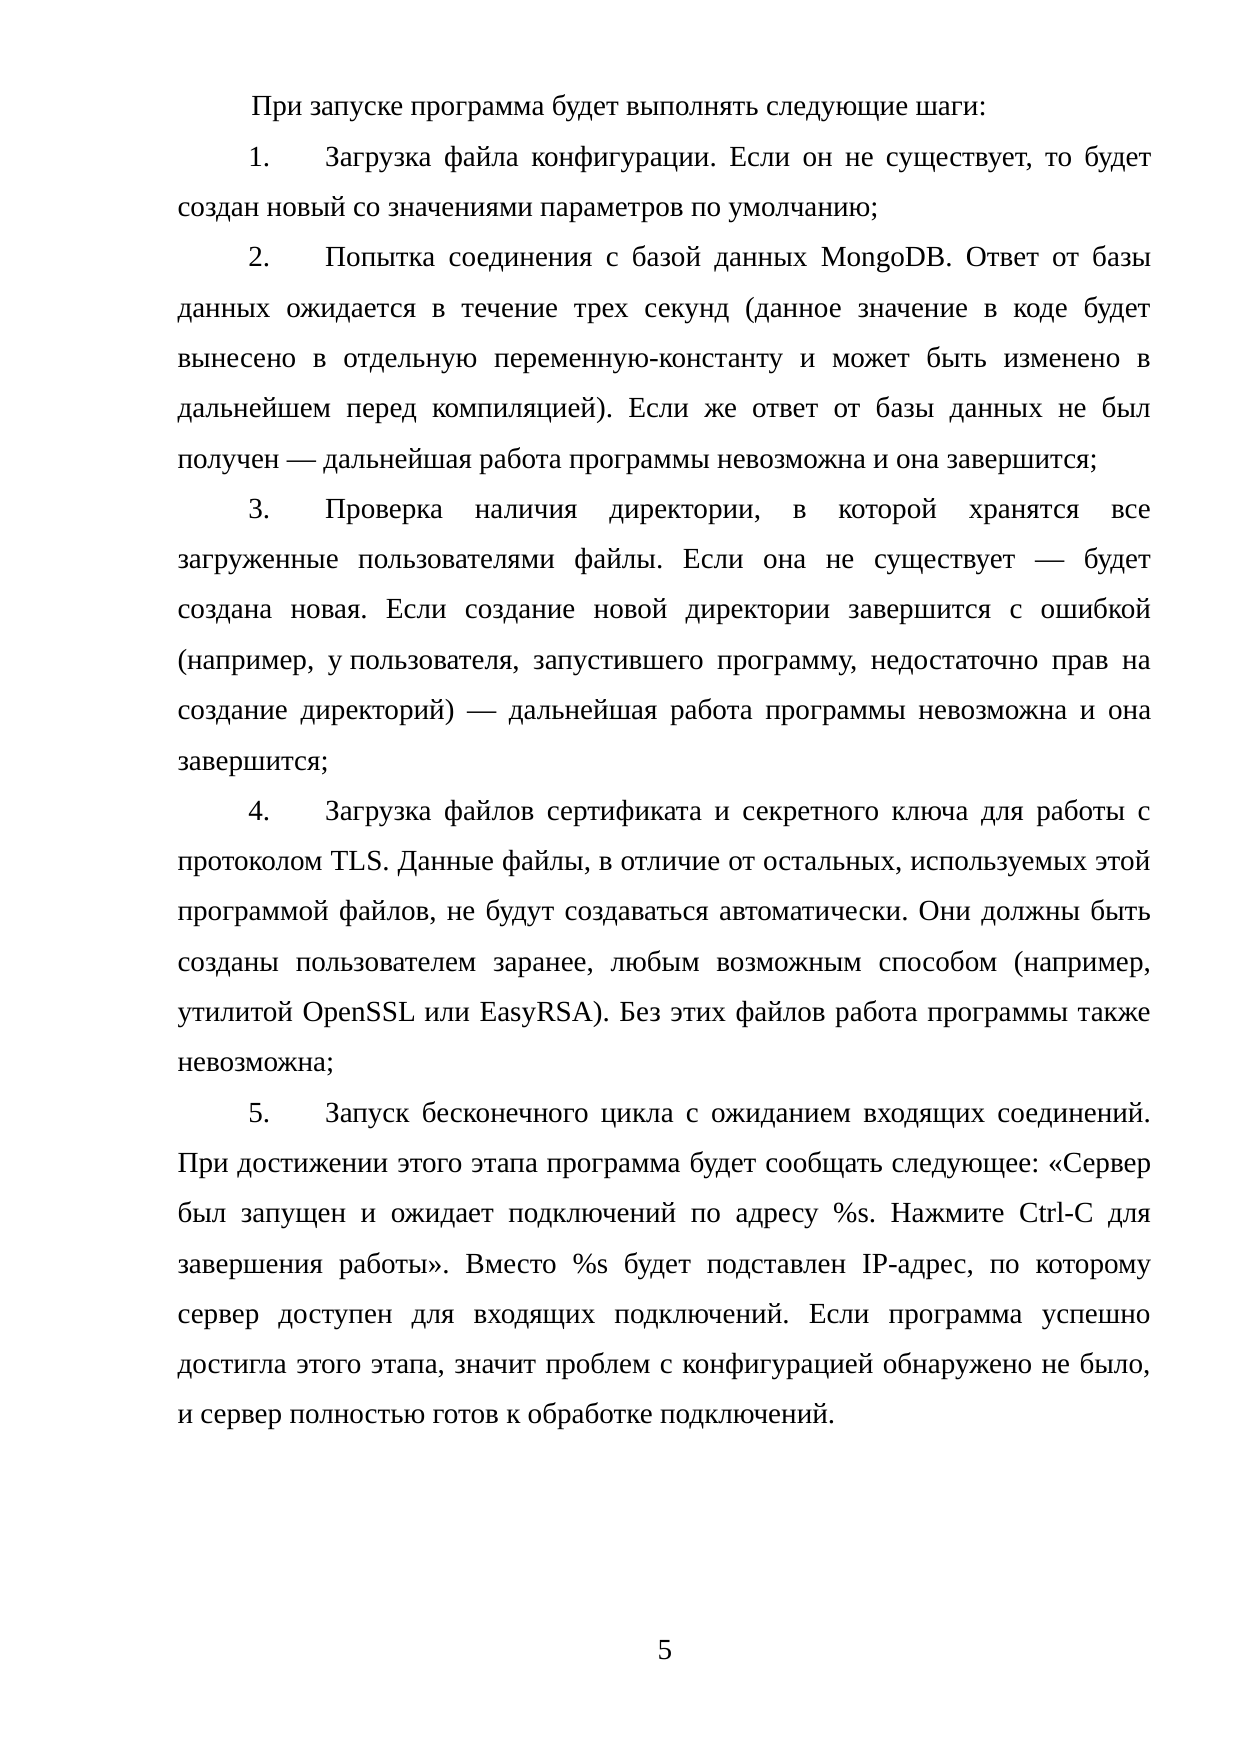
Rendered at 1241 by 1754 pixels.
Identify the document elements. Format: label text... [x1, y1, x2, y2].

list Попытка соединения с базой данных MongoDB. Ответ от базы данных ожидается в течение трех секунд (данное значение в коде будет вынесено в отдельную переменную-константу и может быть изменено в дальнейшем перед компиляцией). Если же ответ от базы данных не был получен — дальнейшая работа программы невозможна и она завершится; [177, 239, 1152, 474]
text При запуске программа будет выполнять следующие шаги: [177, 88, 1152, 122]
list Загрузка файлов сертификата и секретного ключа для работы с протоколом TLS. Данные файлы, в отличие от остальных, используемых этой программой файлов, не будут создаваться автоматически. Они должны быть созданы пользователем заранее, любым возможным способом (например, утилитой OpenSSL или EasyRSA). Без этих файлов работа программы также невозможна; [177, 793, 1152, 1078]
list Запуск бесконечного цикла с ожиданием входящих соединений. При достижении этого этапа программа будет сообщать следующее: «Сервер был запущен и ожидает подключений по адресу %s. Нажмите Ctrl-C для завершения работы». Вместо %s будет подставлен IP-адрес, по которому сервер доступен для входящих подключений. Если программа успешно достигла этого этапа, значит проблем с конфигурацией обнаружено не было, и сервер полностью готов к обработке подключений. [177, 1095, 1152, 1430]
list Проверка наличия директории, в которой хранятся все загруженные пользователями файлы. Если она не существует — будет создана новая. Если создание новой директории завершится с ошибкой (например, у пользователя, запустившего программу, недостаточно прав на создание директорий) — дальнейшая работа программы невозможна и она завершится; [177, 491, 1152, 776]
list Загрузка файла конфигурации. Если он не существует, то будет создан новый со значениями параметров по умолчанию; [177, 139, 1152, 223]
